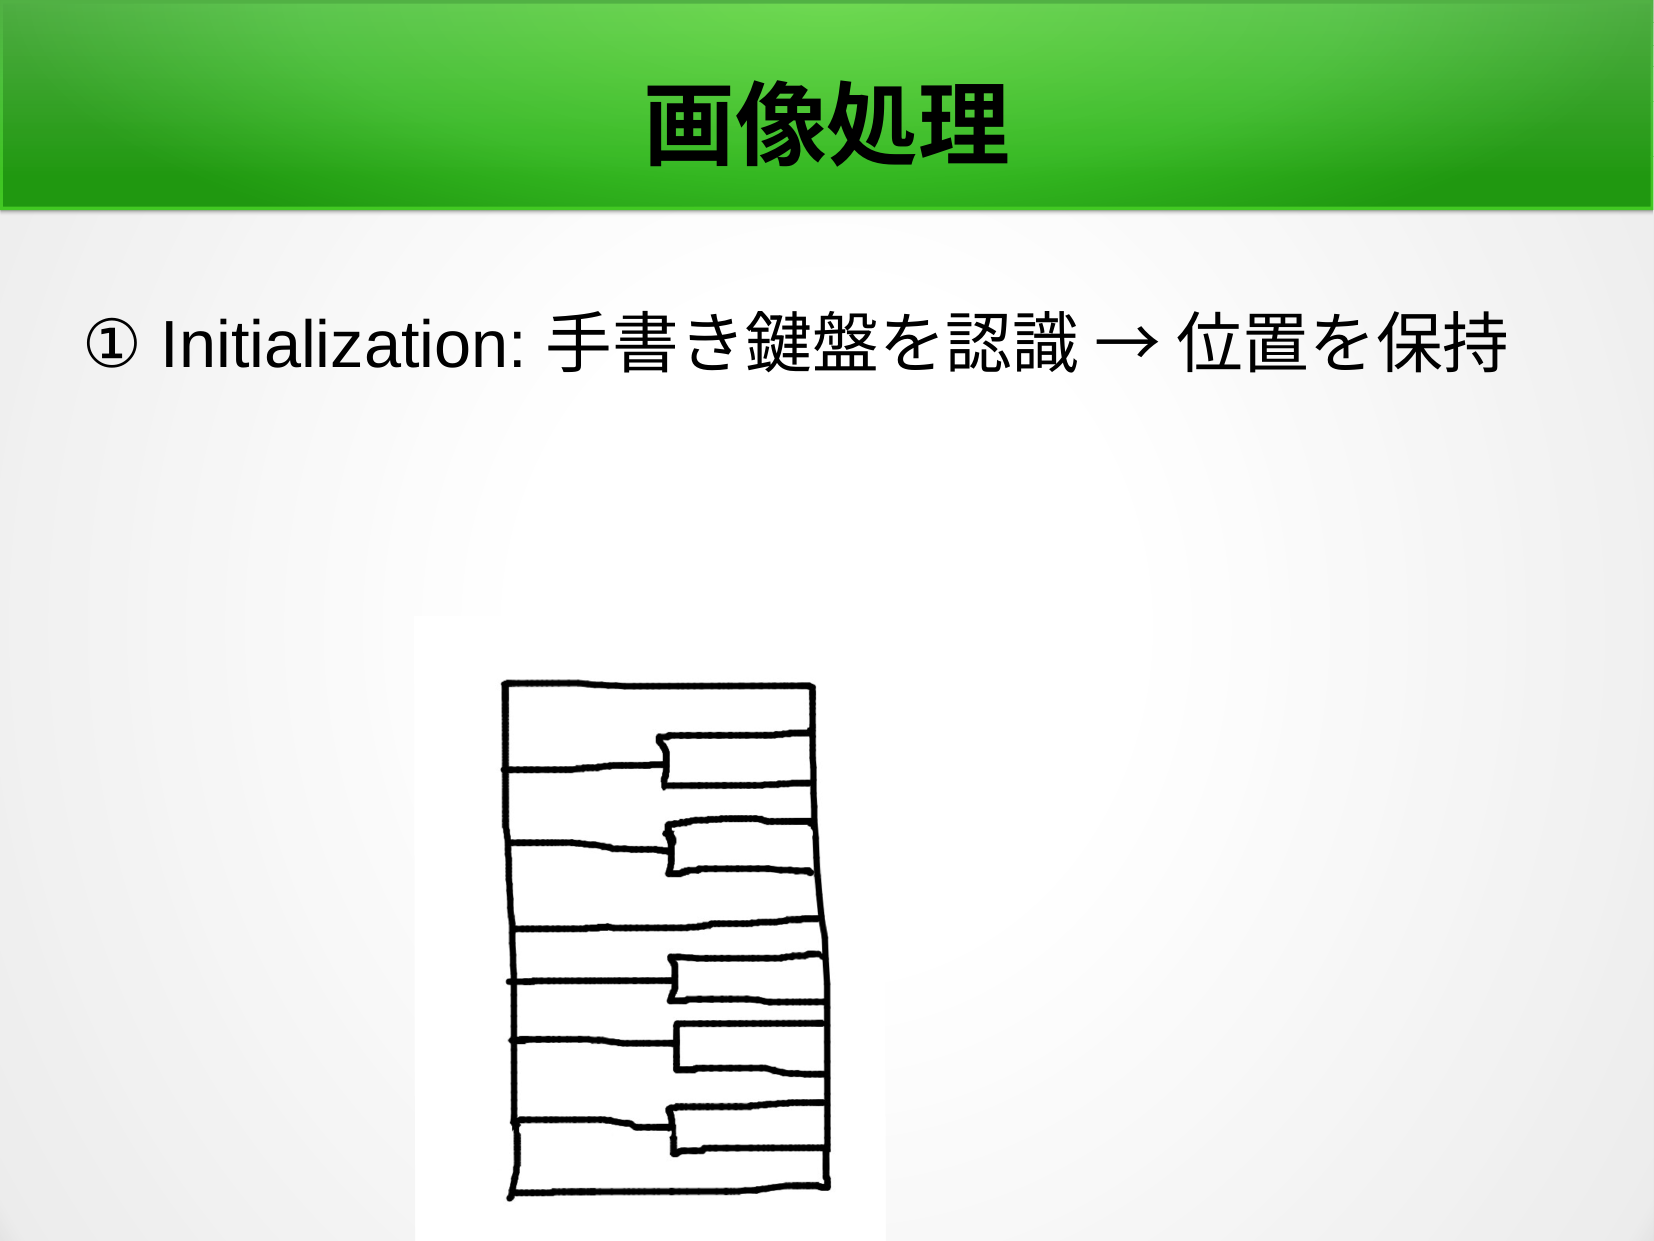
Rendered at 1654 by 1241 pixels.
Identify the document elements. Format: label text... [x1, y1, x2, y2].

picture [414, 1010, 886, 1241]
title 画像処理 [82, 47, 1571, 189]
list ① Initialization: 手書き鍵盤を認識 → 位置を保持 [82, 290, 1571, 1010]
